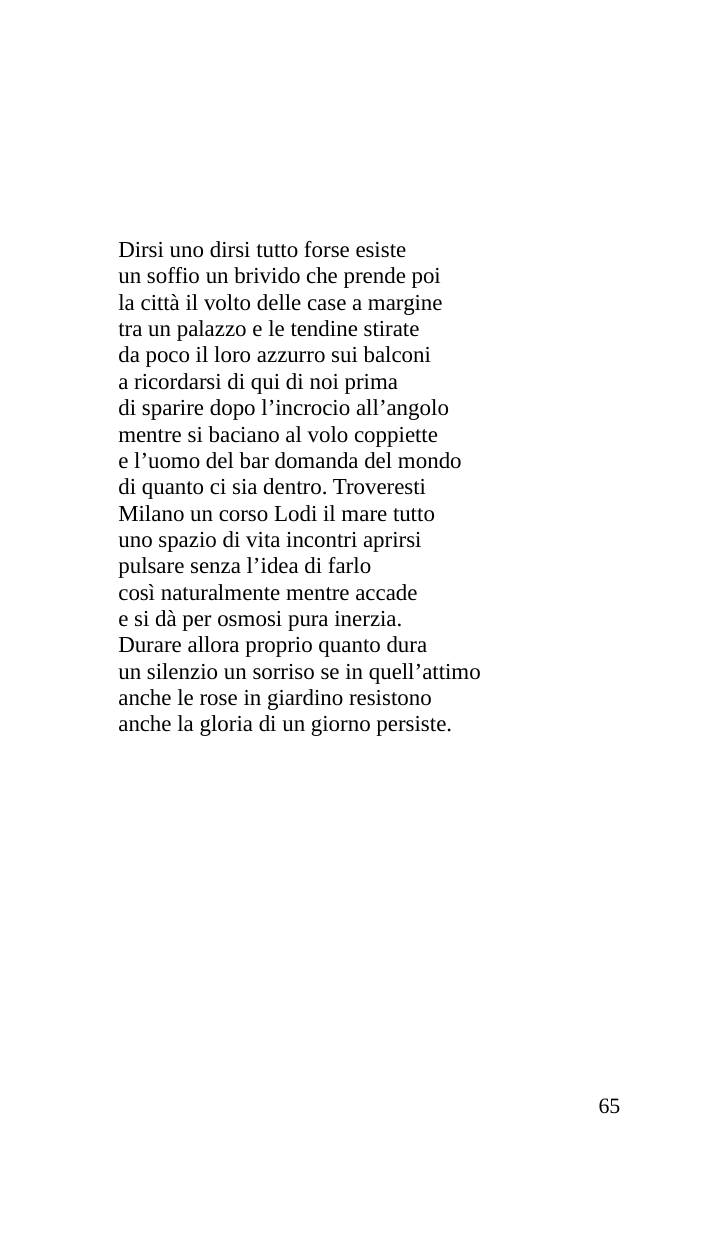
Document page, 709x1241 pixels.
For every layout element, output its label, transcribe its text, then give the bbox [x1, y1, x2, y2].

text da poco il loro azzurro sui balconi [88, 342, 620, 368]
text di quanto ci sia dentro. Troveresti [88, 473, 620, 500]
text un silenzio un sorriso se in quell’attimo [88, 658, 620, 684]
text e l’uomo del bar domanda del mondo [88, 447, 620, 473]
text anche le rose in giardino resistono [88, 684, 620, 711]
text Milano un corso Lodi il mare tutto [88, 500, 620, 526]
text così naturalmente mentre accade [88, 579, 620, 605]
text la città il volto delle case a margine [88, 289, 620, 315]
text anche la gloria di un giorno persiste. [88, 711, 620, 737]
text tra un palazzo e le tendine stirate [88, 315, 620, 342]
text Dirsi uno dirsi tutto forse esiste [88, 236, 620, 262]
text uno spazio di vita incontri aprirsi [88, 526, 620, 552]
text di sparire dopo l’incrocio all’angolo [88, 394, 620, 421]
text pulsare senza l’idea di farlo [88, 552, 620, 579]
text Durare allora proprio quanto dura [88, 631, 620, 658]
text e si dà per osmosi pura inerzia. [88, 605, 620, 631]
text a ricordarsi di qui di noi prima [88, 368, 620, 394]
text mentre si baciano al volo coppiette [88, 421, 620, 447]
text un soffio un brivido che prende poi [88, 262, 620, 289]
